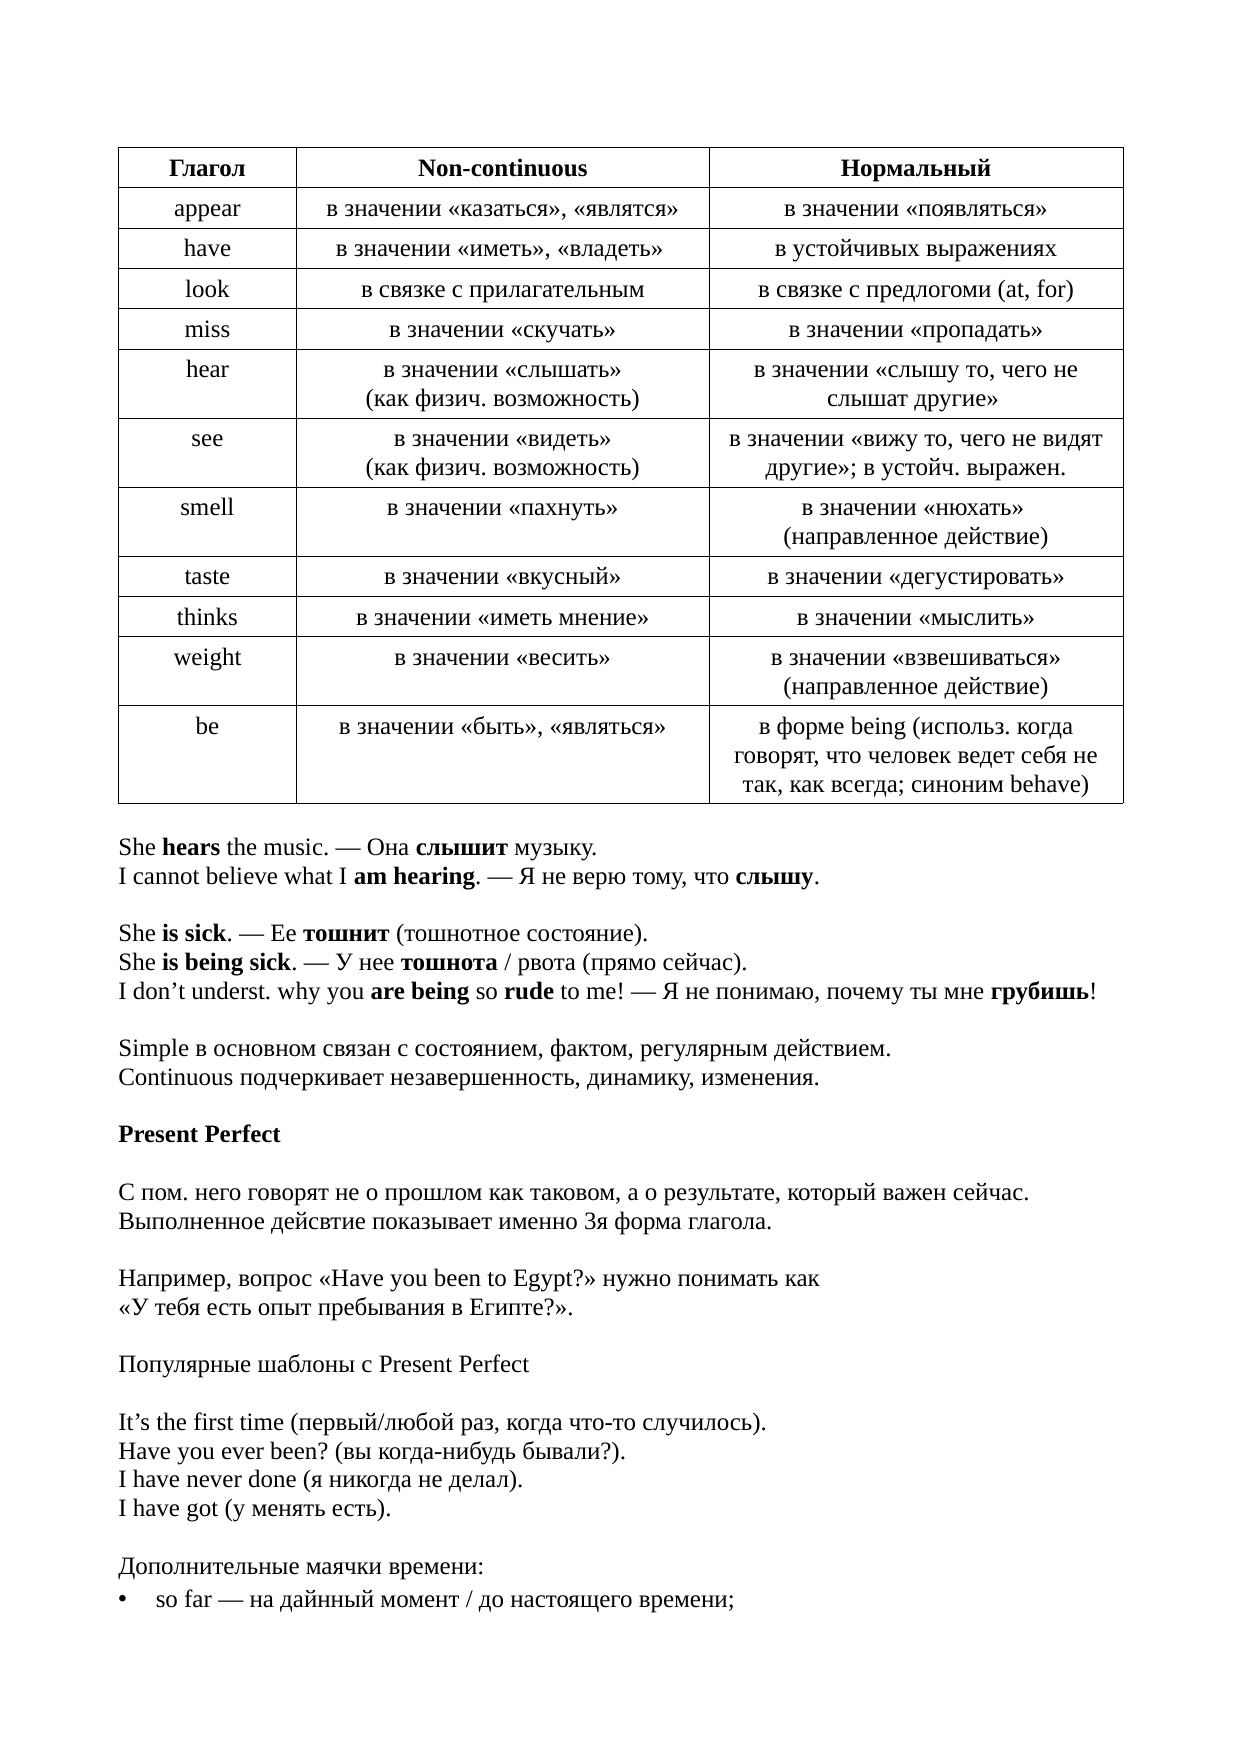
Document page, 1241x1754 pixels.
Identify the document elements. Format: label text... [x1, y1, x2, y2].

table_cell в значении «нюхать» (направленное действие) [710, 488, 1123, 556]
table_cell weight [119, 637, 296, 705]
table_cell see [119, 419, 296, 487]
table_cell в значении «вкусный» [297, 557, 709, 596]
text Have you ever been? (вы когда-нибудь бывали?). [118, 1436, 1122, 1464]
table_header Нормальный [710, 148, 1123, 187]
text She is sick. — Ее тошнит (тошнотное состояние). [118, 918, 1122, 947]
table_cell в значении «скучать» [297, 309, 709, 348]
table_header Non-continuous [297, 148, 709, 187]
table_cell в значении «быть», «являться» [297, 706, 709, 803]
table_cell look [119, 269, 296, 308]
text She is being sick. — У нее тошнота / рвота (прямо сейчас). [118, 947, 1122, 976]
table_cell в значении «видеть» (как физич. возможность) [297, 419, 709, 487]
table_cell в значении «вижу то, чего не видят другие»; в устойч. выражен. [710, 419, 1123, 487]
table_cell appear [119, 188, 296, 227]
text Дополнительные маячки времени: [118, 1551, 1122, 1579]
table_cell в значении «взвешиваться» (направленное действие) [710, 637, 1123, 705]
list so far — на дайнный момент / до настоящего времени; [118, 1584, 1122, 1612]
table_cell в значении «слышать» (как физич. возможность) [297, 350, 709, 417]
table_cell в значении «казаться», «являтся» [297, 188, 709, 227]
text Популярные шаблоны с Present Perfect [118, 1349, 1122, 1378]
table_cell в значении «пропадать» [710, 309, 1123, 348]
text I have got (у менять есть). [118, 1493, 1122, 1522]
table_cell в форме being (использ. когда говорят, что человек ведет себя не так, как всегда; синоним behave) [710, 706, 1123, 803]
text She hears the music. — Она слышит музыку. [118, 832, 1122, 861]
text I have never done (я никогда не делал). [118, 1464, 1122, 1493]
table_cell в значении «пахнуть» [297, 488, 709, 556]
text Например, вопрос «Have you been to Egypt?» нужно понимать как [118, 1263, 1122, 1292]
text It’s the first time (первый/любой раз, когда что-то случилось). [118, 1407, 1122, 1436]
table_cell have [119, 229, 296, 268]
table_cell в значении «мыслить» [710, 597, 1123, 636]
text Present Perfect [118, 1119, 1122, 1148]
text «У тебя есть опыт пребывания в Египте?». [118, 1292, 1122, 1321]
text I don’t underst. why you are being so rude to me! — Я не понимаю, почему ты мне грубишь! [118, 976, 1122, 1004]
table_cell smell [119, 488, 296, 556]
table_cell miss [119, 309, 296, 348]
table_cell be [119, 706, 296, 803]
table_cell в значении «иметь», «владеть» [297, 229, 709, 268]
table_cell в значении «дегустировать» [710, 557, 1123, 596]
table_cell в связке с прилагательным [297, 269, 709, 308]
table_cell в связке с предлогоми (at, for) [710, 269, 1123, 308]
table_cell hear [119, 350, 296, 417]
table_cell thinks [119, 597, 296, 636]
text I cannot believe what I am hearing. — Я не верю тому, что слышу. [118, 861, 1122, 889]
table_cell в значении «иметь мнение» [297, 597, 709, 636]
table_cell taste [119, 557, 296, 596]
text Continuous подчеркивает незавершенность, динамику, изменения. [118, 1062, 1122, 1091]
text С пом. него говорят не о прошлом как таковом, а о результате, который важен сейчас. [118, 1177, 1122, 1206]
table_cell в значении «появляться» [710, 188, 1123, 227]
table_cell в значении «весить» [297, 637, 709, 705]
text Выполненное дейсвтие показывает именно 3я форма глагола. [118, 1206, 1122, 1234]
text Simple в основном связан с состоянием, фактом, регулярным действием. [118, 1033, 1122, 1062]
table_cell в устойчивых выражениях [710, 229, 1123, 268]
table_header Глагол [119, 148, 296, 187]
table_cell в значении «слышу то, чего не слышат другие» [710, 350, 1123, 417]
